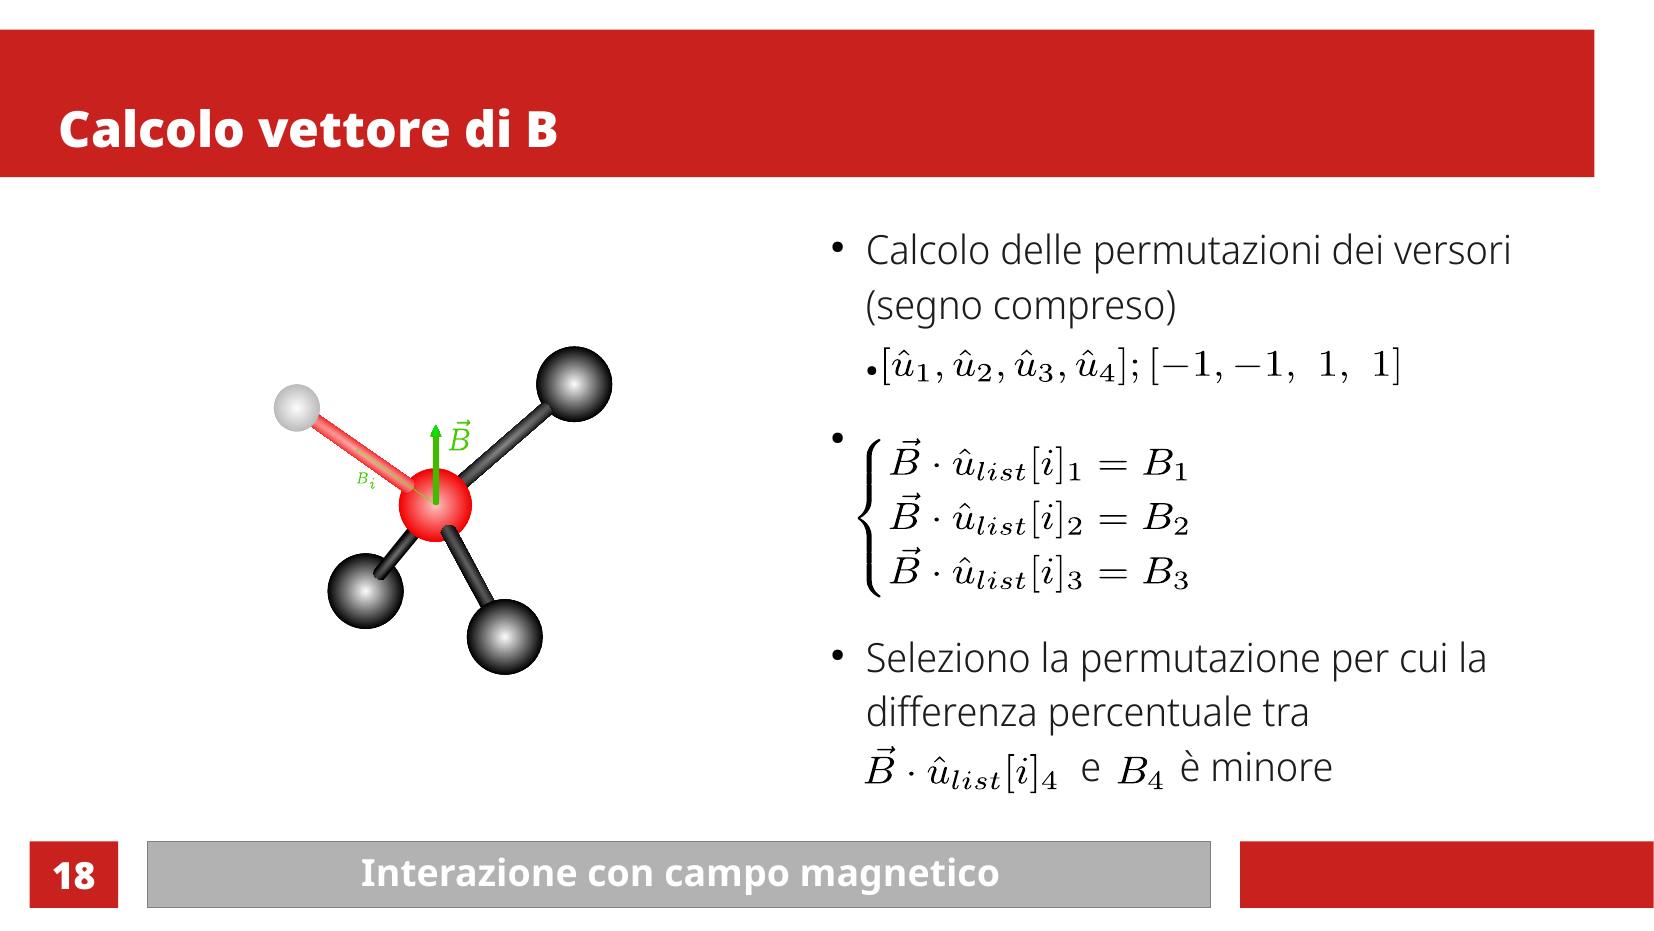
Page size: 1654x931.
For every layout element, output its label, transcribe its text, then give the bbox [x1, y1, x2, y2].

list Calcolo delle permutazioni dei versori (segno compreso) Seleziono la permutazione per cui la differenza percentuale tra e è minore [830, 221, 1566, 337]
picture [138, 221, 1614, 931]
title Calcolo vettore di B [59, 44, 1595, 163]
text_box Interazione con campo magnetico [155, 838, 1206, 905]
